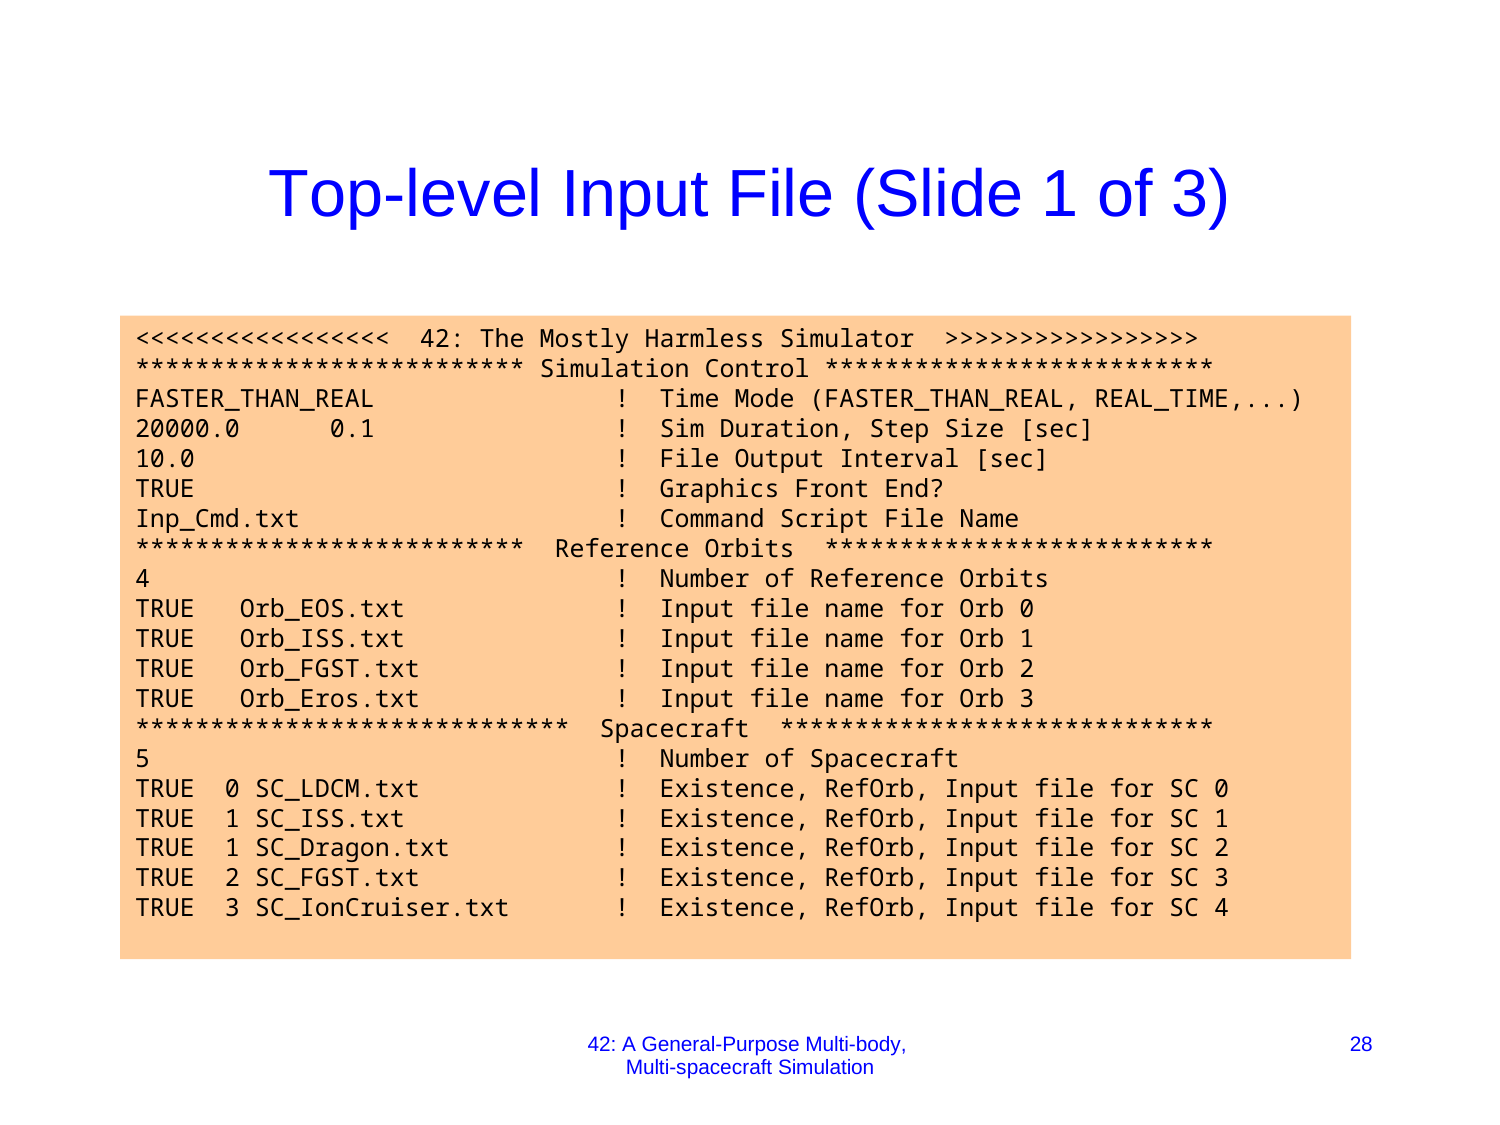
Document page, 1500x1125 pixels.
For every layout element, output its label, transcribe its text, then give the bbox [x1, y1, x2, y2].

text_box <<<<<<<<<<<<<<<<< 42: The Mostly Harmless Simulator >>>>>>>>>>>>>>>>> ************************** Simulation Control ************************** FASTER_THAN_REAL ! Time Mode (FASTER_THAN_REAL, REAL_TIME,...) 20000.0 0.1 ! Sim Duration, Step Size [sec] 10.0 ! File Output Interval [sec] TRUE ! Graphics Front End? Inp_Cmd.txt ! Command Script File Name ************************** Reference Orbits ************************** 4 ! Number of Reference Orbits TRUE Orb_EOS.txt ! Input file name for Orb 0 TRUE Orb_ISS.txt ! Input file name for Orb 1 TRUE Orb_FGST.txt ! Input file name for Orb 2 TRUE Orb_Eros.txt ! Input file name for Orb 3 ***************************** Spacecraft ***************************** 5 ! Number of Spacecraft TRUE 0 SC_LDCM.txt ! Existence, RefOrb, Input file for SC 0 TRUE 1 SC_ISS.txt ! Existence, RefOrb, Input file for SC 1 TRUE 1 SC_Dragon.txt ! Existence, RefOrb, Input file for SC 2 TRUE 2 SC_FGST.txt ! Existence, RefOrb, Input file for SC 3 TRUE 3 SC_IonCruiser.txt ! Existence, RefOrb, Input file for SC 4 [120, 315, 1352, 960]
title Top-level Input File (Slide 1 of 3) [112, 99, 1388, 288]
